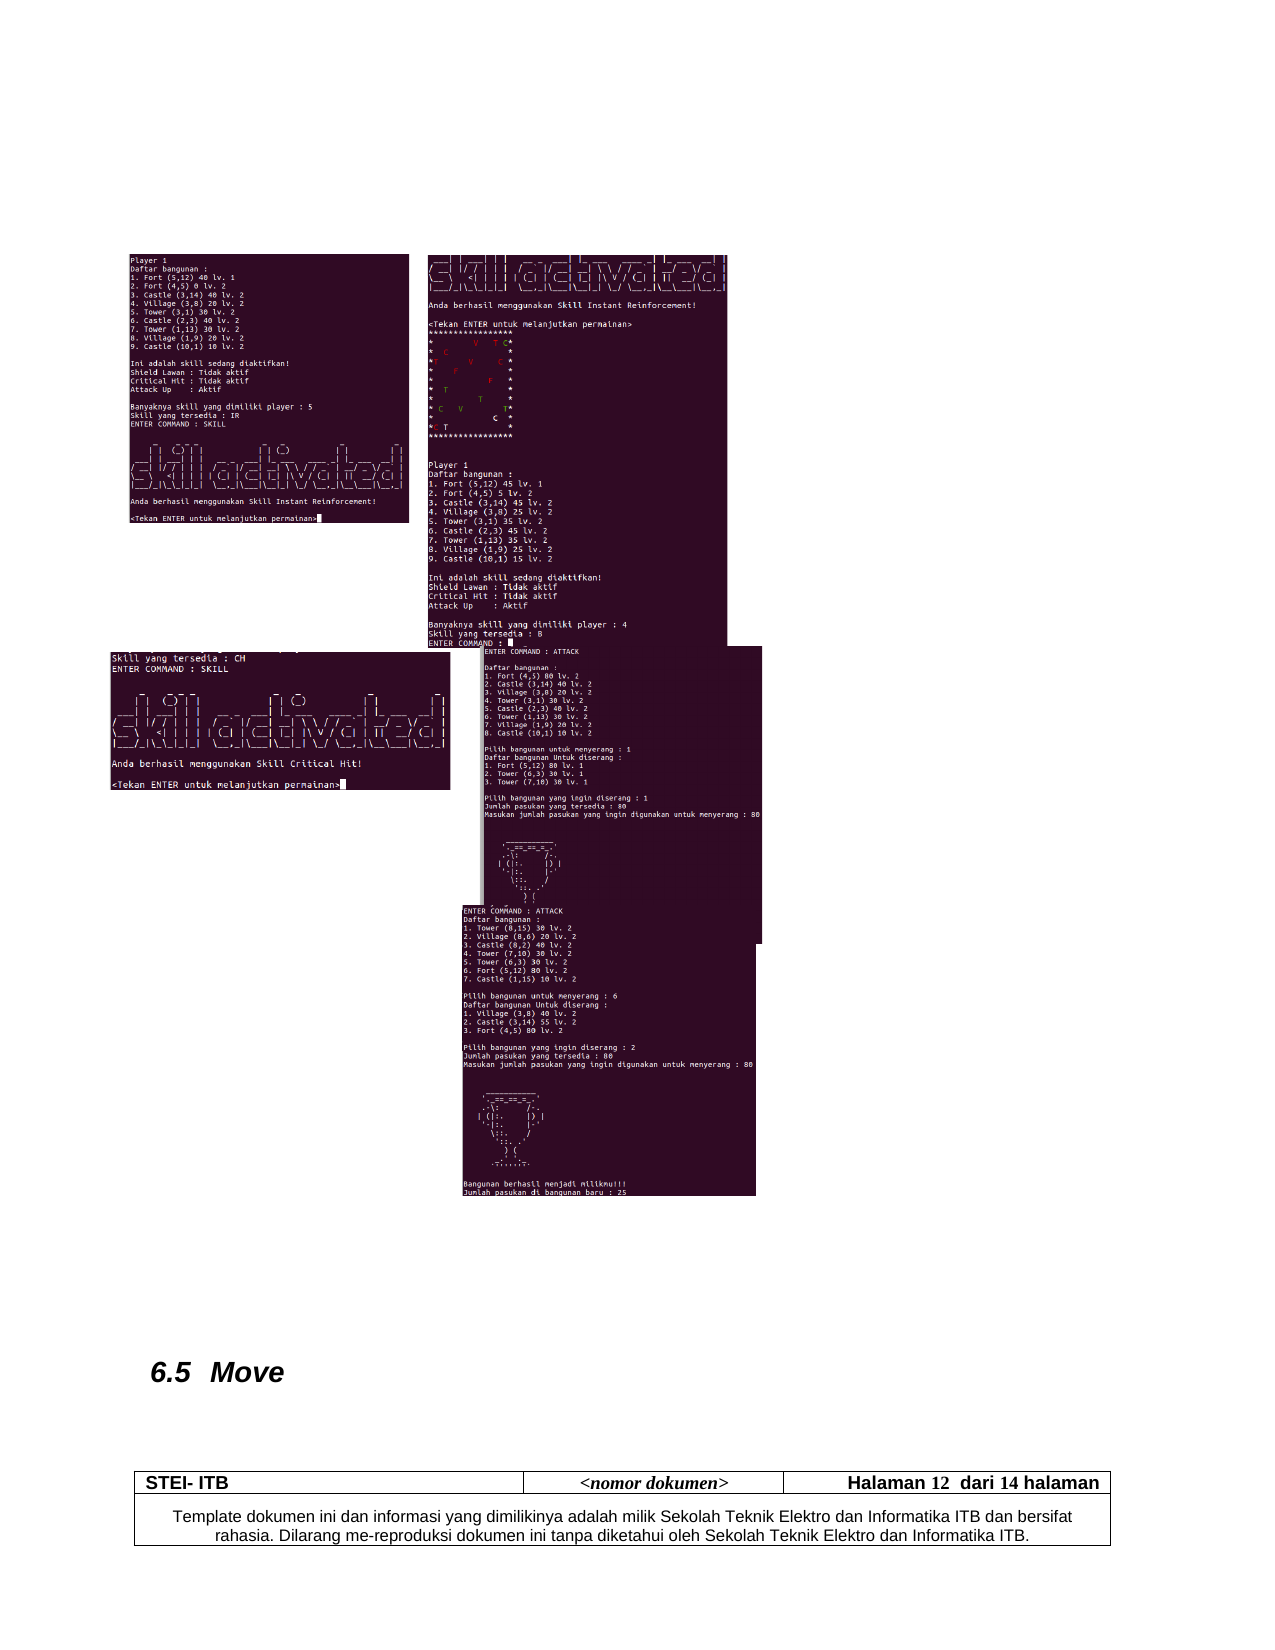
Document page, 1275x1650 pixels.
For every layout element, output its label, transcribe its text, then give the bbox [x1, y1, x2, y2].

picture [318, 254, 410, 523]
subtitle Move [150, 1369, 1125, 1386]
picture [462, 255, 763, 1196]
